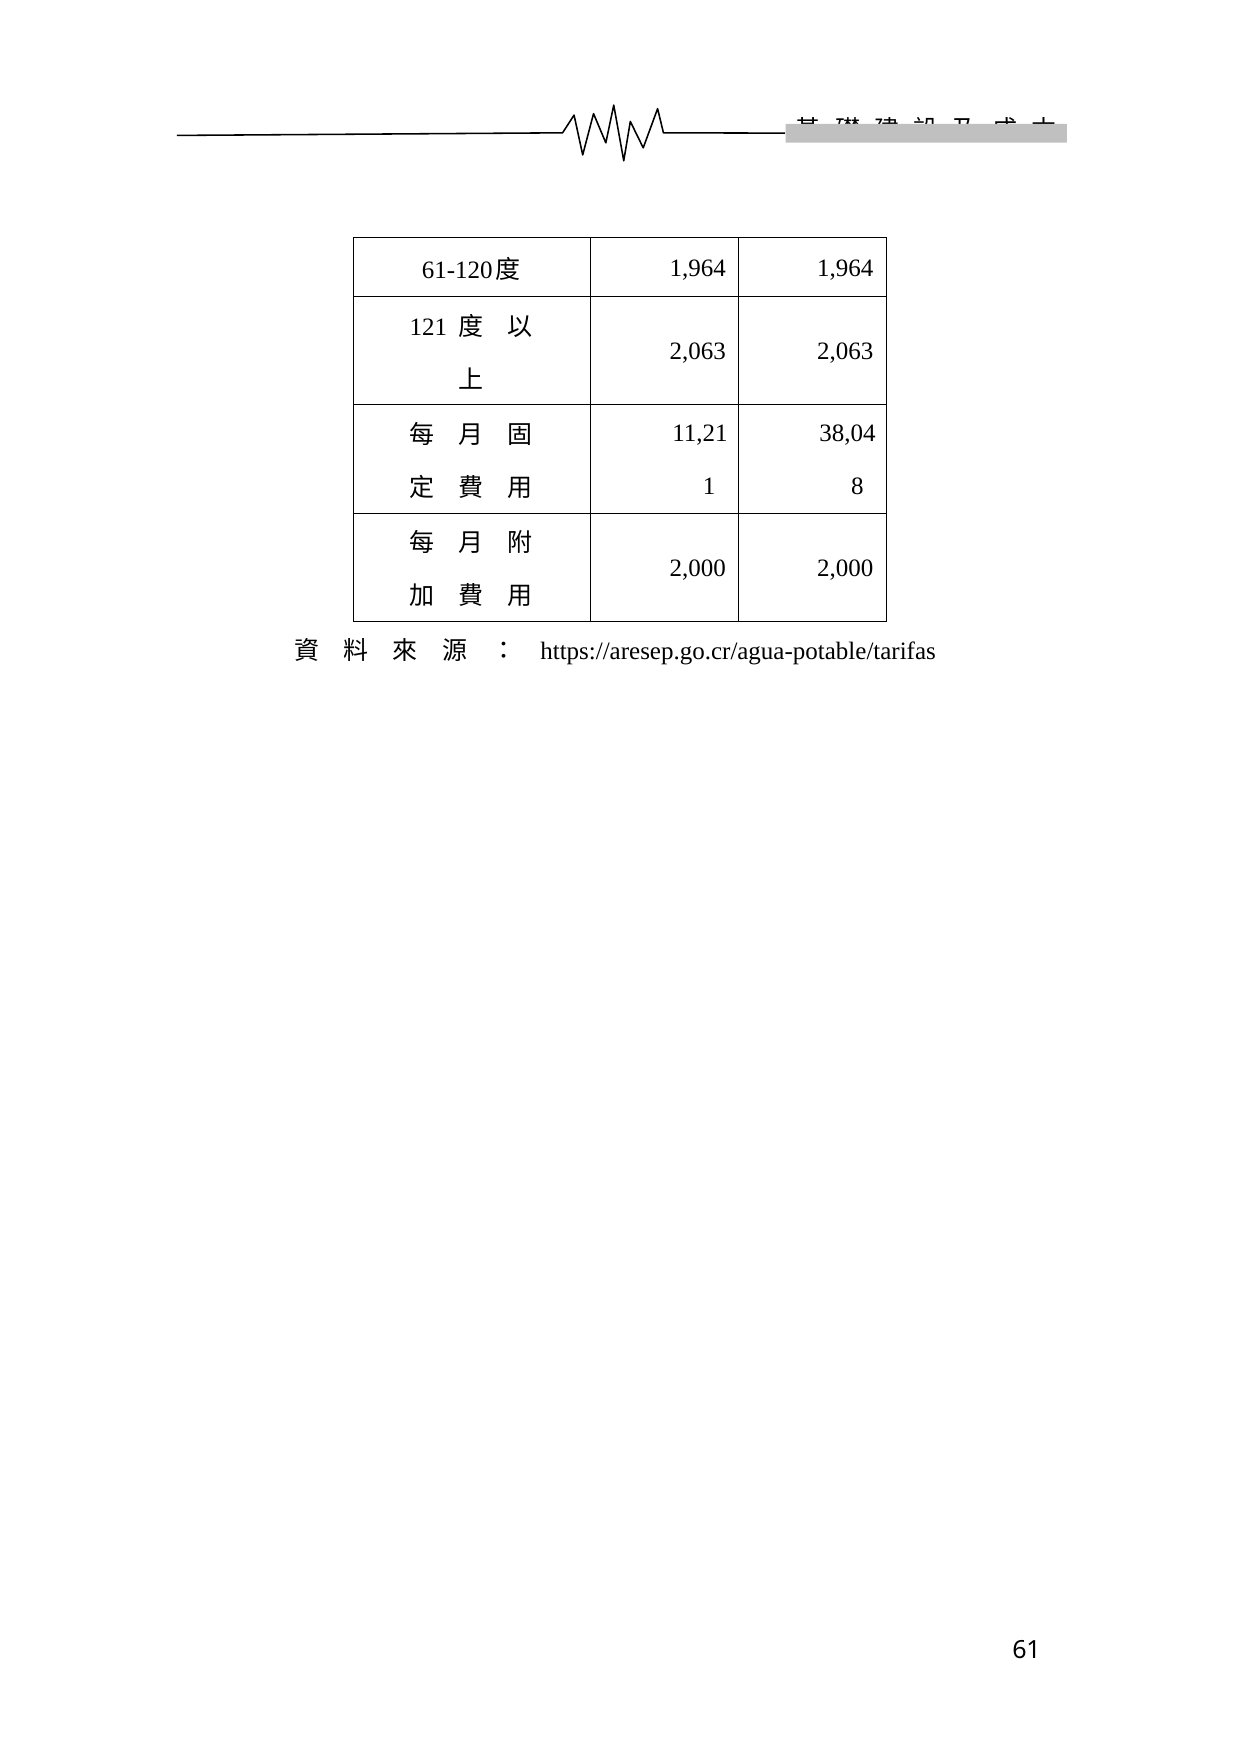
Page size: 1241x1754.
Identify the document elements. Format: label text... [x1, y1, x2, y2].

table_cell 2,063 [591, 297, 738, 404]
table_cell 2,000 [739, 514, 886, 621]
table_cell 2,063 [739, 297, 886, 404]
table_cell 1,964 [591, 238, 738, 296]
text 資料來源：https://aresep.go.cr/agua-potable/tarifas [190, 622, 1050, 675]
table_cell 11,211 [591, 405, 738, 512]
table_cell 38,048 [739, 405, 886, 512]
table_cell 2,000 [591, 514, 738, 621]
table_cell 每月附加費用 [354, 514, 590, 621]
table_cell 每月固定費用 [354, 405, 590, 512]
table_cell 121度以上 [354, 297, 590, 404]
table_cell 61-120度 [354, 238, 590, 296]
table_cell 1,964 [739, 238, 886, 296]
